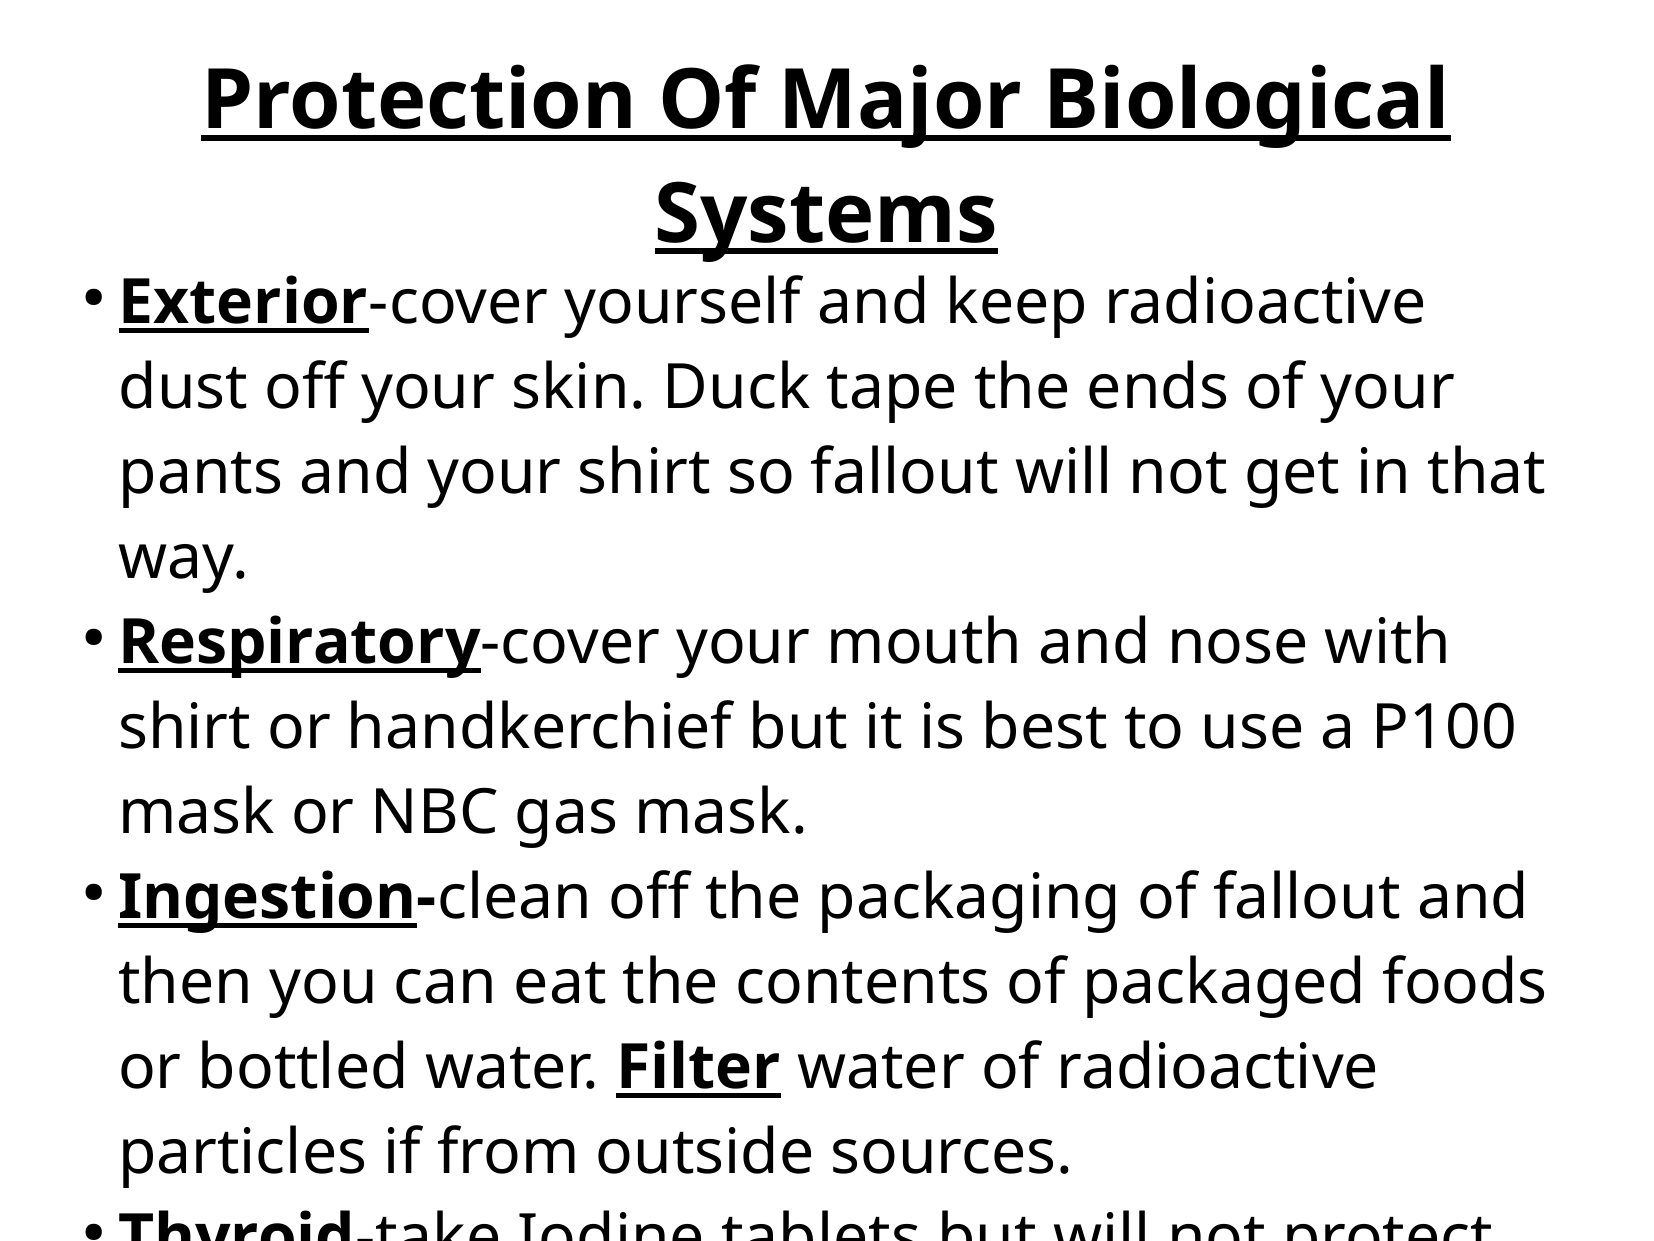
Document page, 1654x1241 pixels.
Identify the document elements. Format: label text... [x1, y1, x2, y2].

title Protection Of Major Biological Systems [82, 49, 1571, 256]
subtitle Exterior-cover yourself and keep radioactive dust off your skin. Duck tape the ends of your pants and your shirt so fallout will not get in that way. Respiratory-cover your mouth and nose with shirt or handkerchief but it is best to use a P100 mask or NBC gas mask. Ingestion-clean off the packaging of fallout and then you can eat the contents of packaged foods or bottled water. Filter water of radioactive particles if from outside sources. Thyroid-take Iodine tablets but will not protect much else but the thyroid. [82, 256, 1571, 1219]
